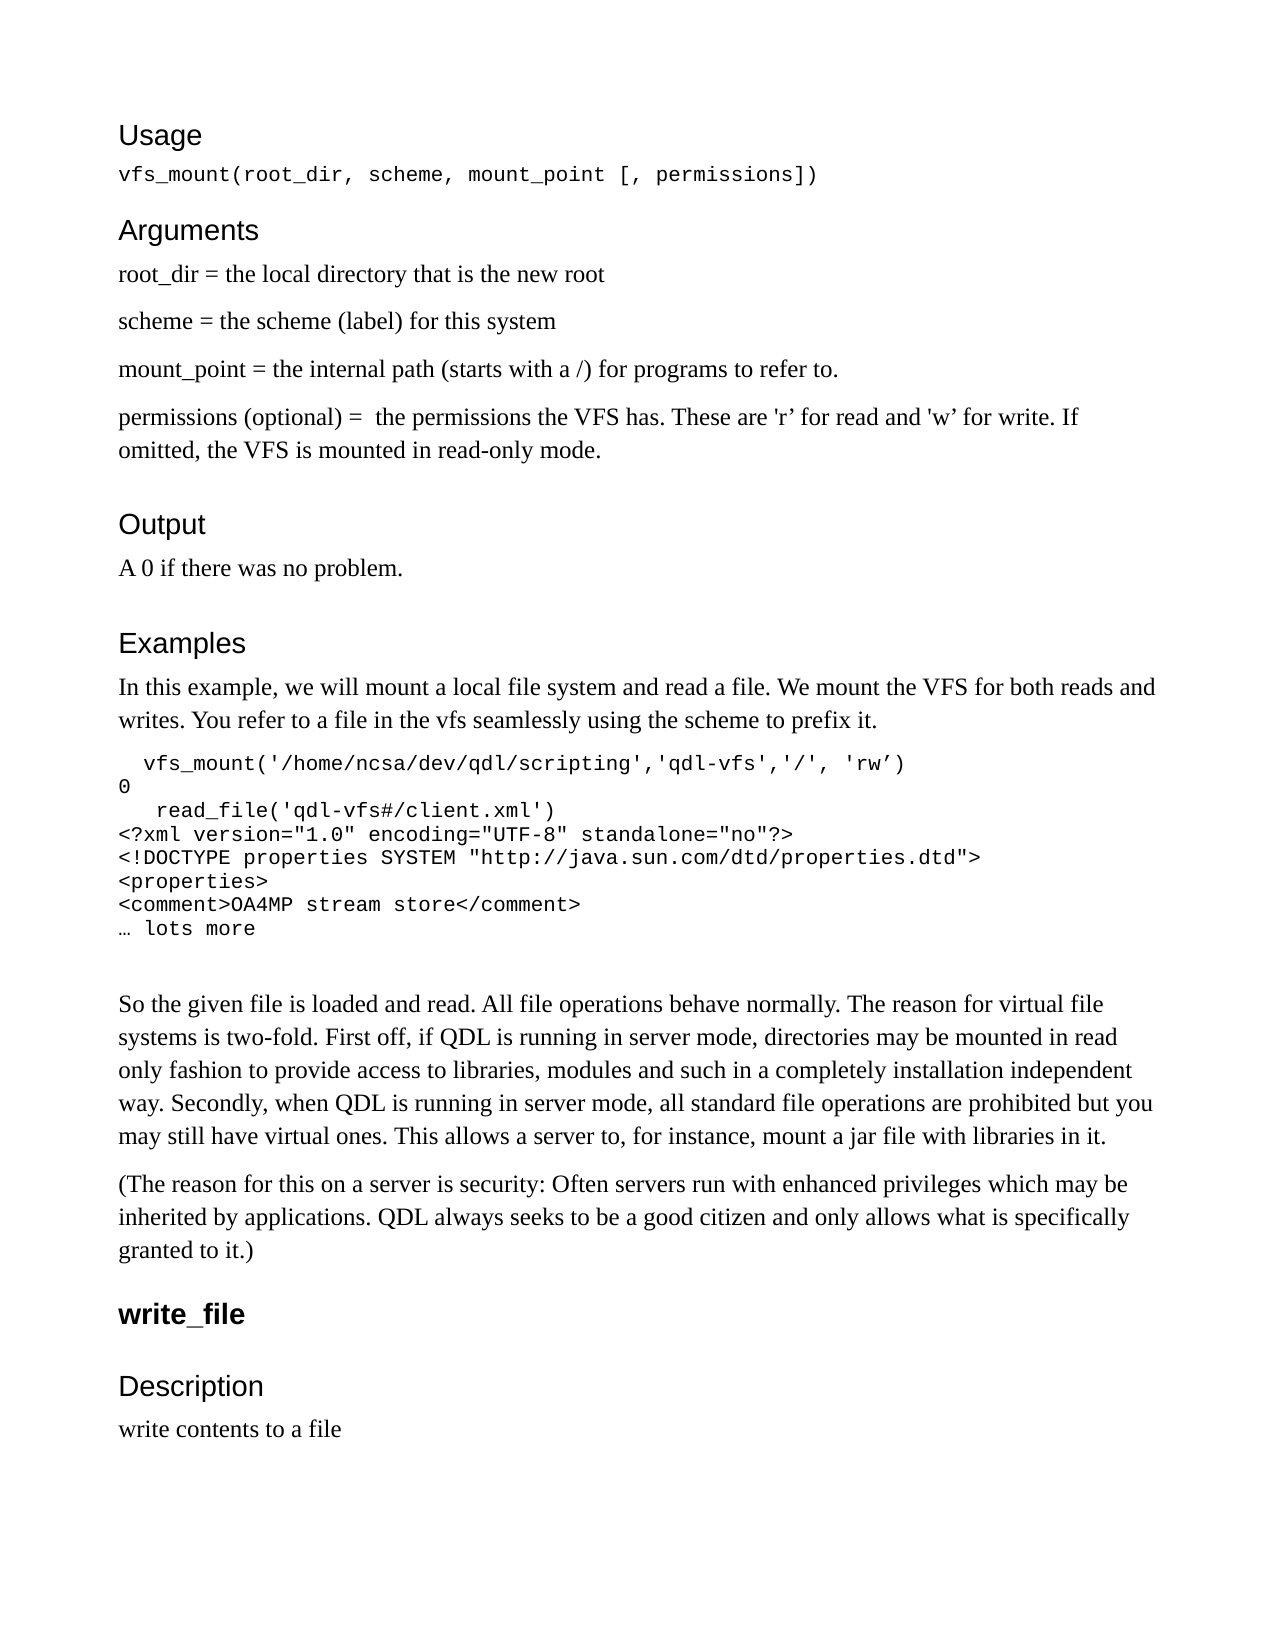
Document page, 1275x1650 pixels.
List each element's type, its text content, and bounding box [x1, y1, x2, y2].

text write contents to a file [118, 1414, 1157, 1443]
subtitle Examples [118, 626, 1157, 659]
text root_dir = the local directory that is the new root [118, 259, 1157, 288]
text mount_point = the internal path (starts with a /) for programs to refer to. [118, 354, 1157, 383]
subtitle Arguments [118, 213, 1157, 246]
text … lots more [118, 918, 1157, 942]
subtitle write_file [118, 1297, 1157, 1331]
text A 0 if there was no problem. [118, 553, 1157, 582]
text <!DOCTYPE properties SYSTEM "http://java.sun.com/dtd/properties.dtd"> [118, 847, 1157, 871]
text <?xml version="1.0" encoding="UTF-8" standalone="no"?> [118, 823, 1157, 847]
text permissions (optional) = the permissions the VFS has. These are 'r’ for read and 'w’ for write. If omitted, the VFS is mounted in read-only mode. [118, 402, 1157, 463]
text (The reason for this on a server is security: Often servers run with enhanced privileges which may be inherited by applications. QDL always seeks to be a good citizen and only allows what is specifically granted to it.) [118, 1169, 1157, 1264]
subtitle Usage [118, 118, 1157, 152]
text 0 [118, 776, 1157, 800]
text vfs_mount('/home/ncsa/dev/qdl/scripting','qdl-vfs','/', 'rw’) [118, 753, 1157, 776]
text vfs_mount(root_dir, scheme, mount_point [, permissions]) [118, 164, 1157, 188]
text scheme = the scheme (label) for this system [118, 306, 1157, 335]
text <comment>OA4MP stream store</comment> [118, 894, 1157, 918]
text In this example, we will mount a local file system and read a file. We mount the VFS for both reads and writes. You refer to a file in the vfs seamlessly using the scheme to prefix it. [118, 672, 1157, 734]
subtitle Description [118, 1368, 1157, 1402]
text read_file('qdl-vfs#/client.xml') [118, 800, 1157, 823]
subtitle Output [118, 507, 1157, 541]
text So the given file is loaded and read. All file operations behave normally. The reason for virtual file systems is two-fold. First off, if QDL is running in server mode, directories may be mounted in read only fashion to provide access to libraries, modules and such in a completely installation independent way. Secondly, when QDL is running in server mode, all standard file operations are prohibited but you may still have virtual ones. This allows a server to, for instance, mount a jar file with libraries in it. [118, 989, 1157, 1150]
text <properties> [118, 871, 1157, 894]
